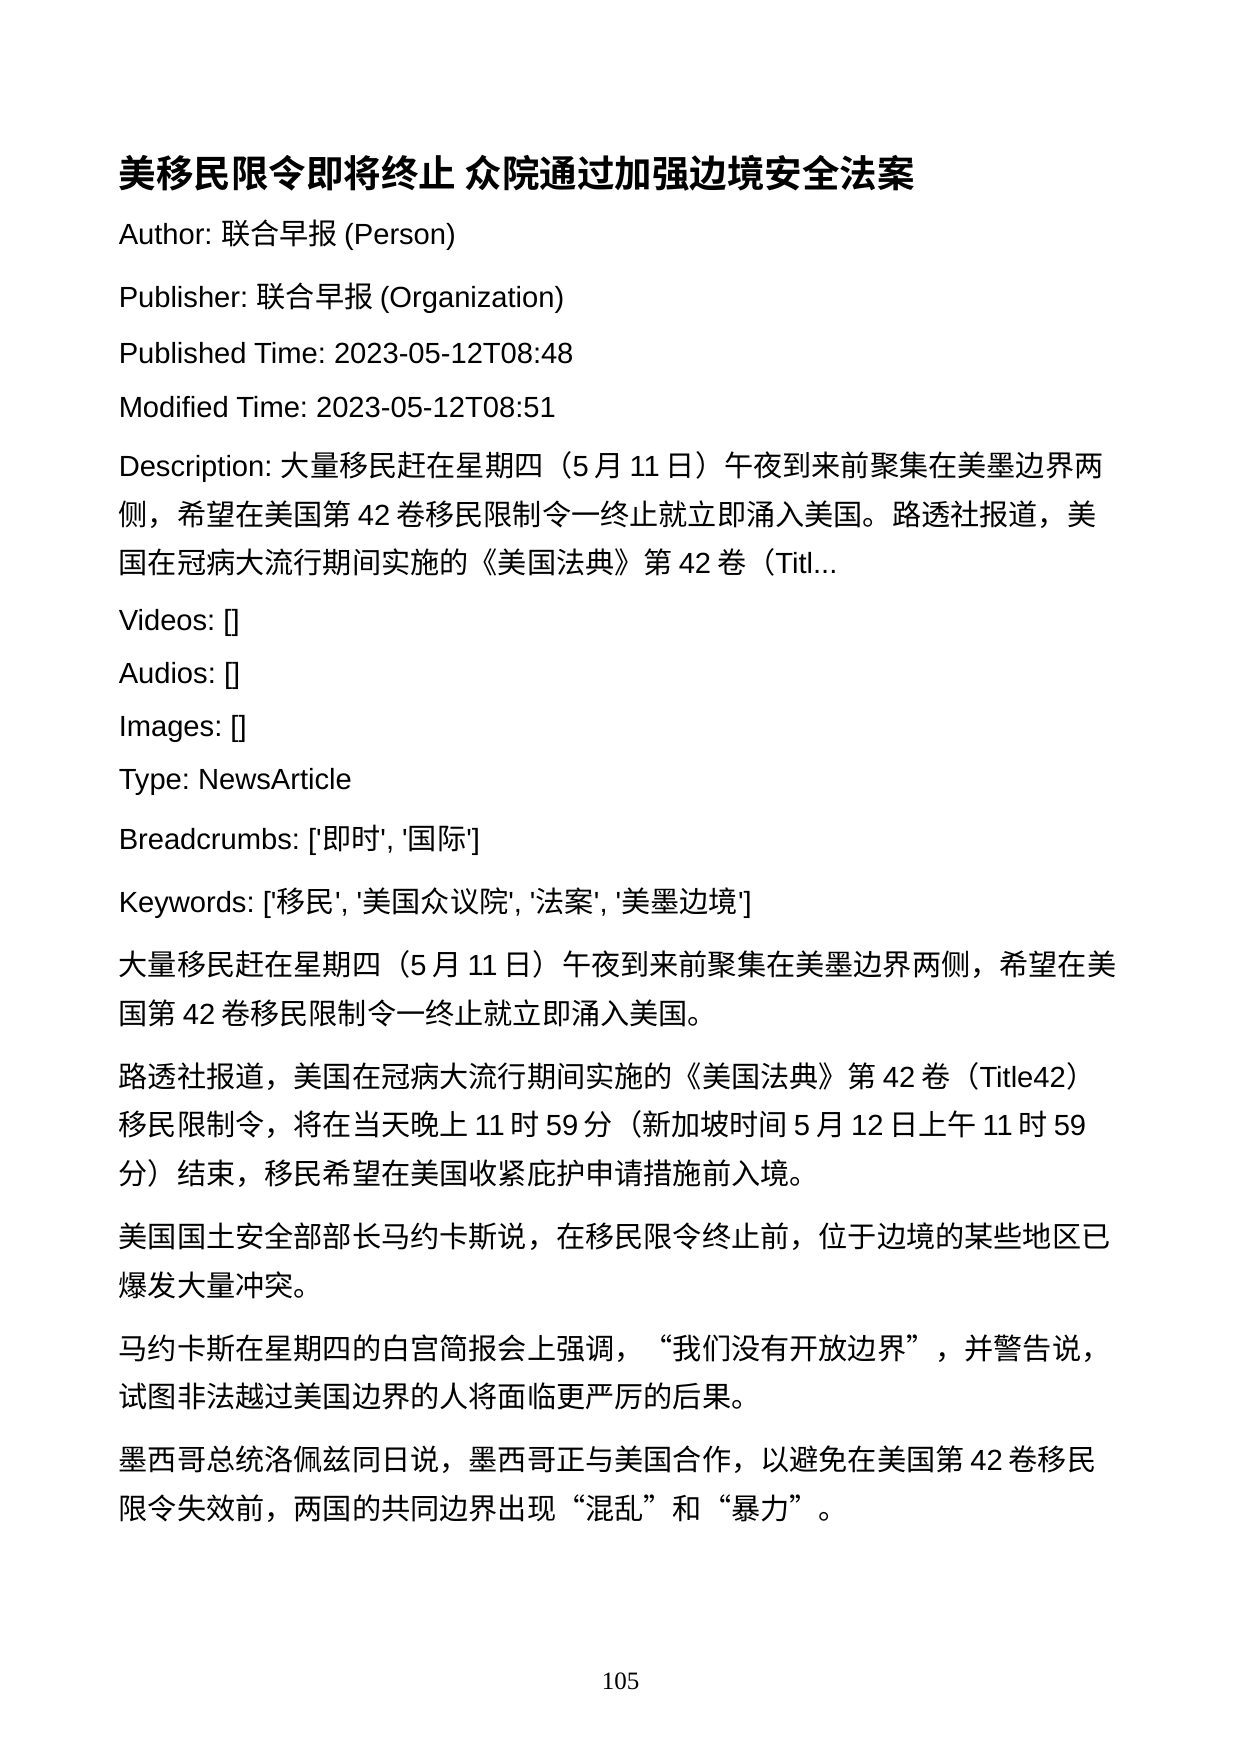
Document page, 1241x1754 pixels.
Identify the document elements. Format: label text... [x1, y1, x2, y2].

text Images: [] [118, 709, 1122, 743]
text 墨西哥总统洛佩兹同日说，墨西哥正与美国合作，以避免在美国第42卷移民限令失效前，两国的共同边界出现“混乱”和“暴力”。 [118, 1437, 1122, 1528]
text 美国国土安全部部长马约卡斯说，在移民限令终止前，位于边境的某些地区已爆发大量冲突。 [118, 1214, 1122, 1304]
text Type: NewsArticle [118, 762, 1122, 796]
text Audios: [] [118, 656, 1122, 690]
text 大量移民赶在星期四（5月11日）午夜到来前聚集在美墨边界两侧，希望在美国第42卷移民限制令一终止就立即涌入美国。 [118, 942, 1122, 1033]
text Keywords: ['移民', '美国众议院', '法案', '美墨边境'] [118, 879, 1122, 921]
subtitle 美移民限令即将终止 众院通过加强边境安全法案 [118, 143, 1122, 198]
text Breadcrumbs: ['即时', '国际'] [118, 816, 1122, 858]
text Modified Time: 2023-05-12T08:51 [118, 390, 1122, 423]
text Videos: [] [118, 603, 1122, 637]
text Publisher: 联合早报 (Organization) [118, 273, 1122, 316]
text 马约卡斯在星期四的白宫简报会上强调，“我们没有开放边界”，并警告说，试图非法越过美国边界的人将面临更严厉的后果。 [118, 1325, 1122, 1416]
text Description: 大量移民赶在星期四（5月11日）午夜到来前聚集在美墨边界两侧，希望在美国第42卷移民限制令一终止就立即涌入美国。路透社报道，美国在冠病大流行期间实施的《美国法典》第42卷（Titl... [118, 443, 1122, 582]
text Published Time: 2023-05-12T08:48 [118, 337, 1122, 370]
text Author: 联合早报 (Person) [118, 210, 1122, 253]
text 路透社报道，美国在冠病大流行期间实施的《美国法典》第42卷（Title42）移民限制令，将在当天晚上11时59分（新加坡时间5月12日上午11时59分）结束，移民希望在美国收紧庇护申请措施前入境。 [118, 1053, 1122, 1193]
